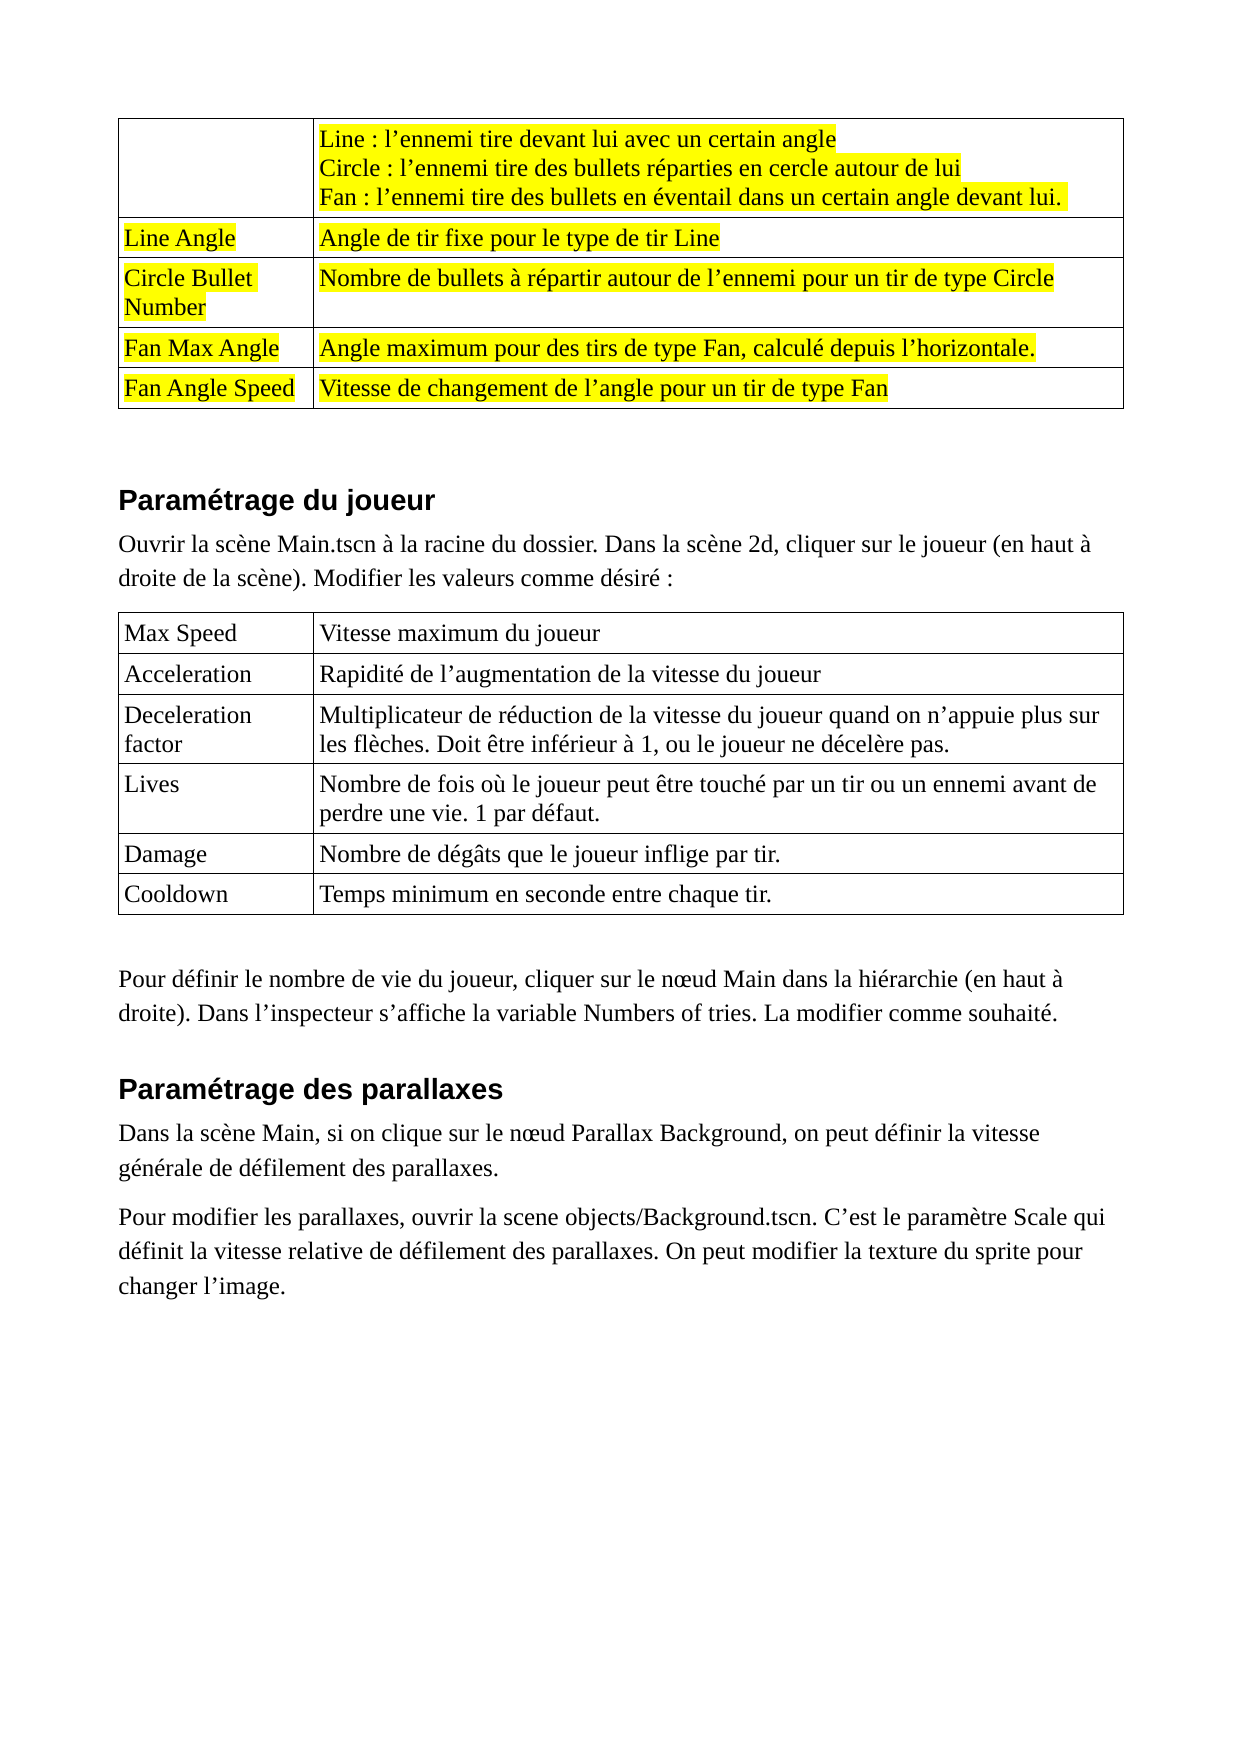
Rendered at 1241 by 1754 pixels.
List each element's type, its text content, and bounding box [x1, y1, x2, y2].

table_header Vitesse maximum du joueur [314, 613, 1123, 653]
text Ouvrir la scène Main.tscn à la racine du dossier. Dans la scène 2d, cliquer sur le joueur (en haut à droite de la scène). Modifier les valeurs comme désiré : [118, 529, 1122, 592]
table_cell Nombre de bullets à répartir autour de l’ennemi pour un tir de type Circle [314, 258, 1123, 327]
table_cell Line : l’ennemi tire devant lui avec un certain angle Circle : l’ennemi tire des bullets réparties en cercle autour de lui Fan : l’ennemi tire des bullets en éventail dans un certain angle devant lui. [314, 119, 1123, 216]
table_cell Cooldown [119, 874, 313, 914]
text Pour définir le nombre de vie du joueur, cliquer sur le nœud Main dans la hiérarchie (en haut à droite). Dans l’inspecteur s’affiche la variable Numbers of tries. La modifier comme souhaité. [118, 964, 1122, 1027]
table_cell Fan Angle Speed [119, 368, 313, 408]
table_cell Rapidité de l’augmentation de la vitesse du joueur [314, 654, 1123, 694]
table_cell Line Angle [119, 218, 313, 257]
subtitle Paramétrage du joueur [118, 483, 1122, 516]
table_cell Fan Max Angle [119, 328, 313, 367]
table_cell Deceleration factor [119, 695, 313, 763]
table_cell Nombre de fois où le joueur peut être touché par un tir ou un ennemi avant de perdre une vie. 1 par défaut. [314, 764, 1123, 833]
table_cell Lives [119, 764, 313, 833]
table_cell Acceleration [119, 654, 313, 694]
table_cell Damage [119, 834, 313, 873]
table_cell Temps minimum en seconde entre chaque tir. [314, 874, 1123, 914]
text Pour modifier les parallaxes, ouvrir la scene objects/Background.tscn. C’est le paramètre Scale qui définit la vitesse relative de défilement des parallaxes. On peut modifier la texture du sprite pour changer l’image. [118, 1202, 1122, 1299]
text Dans la scène Main, si on clique sur le nœud Parallax Background, on peut définir la vitesse générale de défilement des parallaxes. [118, 1118, 1122, 1181]
table_cell Nombre de dégâts que le joueur inflige par tir. [314, 834, 1123, 873]
table_cell Circle Bullet Number [119, 258, 313, 327]
table_cell Angle maximum pour des tirs de type Fan, calculé depuis l’horizontale. [314, 328, 1123, 367]
table_cell Angle de tir fixe pour le type de tir Line [314, 218, 1123, 257]
table_cell Multiplicateur de réduction de la vitesse du joueur quand on n’appuie plus sur les flèches. Doit être inférieur à 1, ou le joueur ne décelère pas. [314, 695, 1123, 763]
table_cell [119, 119, 313, 216]
subtitle Paramétrage des parallaxes [118, 1072, 1122, 1106]
table_header Max Speed [119, 613, 313, 653]
table_cell Vitesse de changement de l’angle pour un tir de type Fan [314, 368, 1123, 408]
